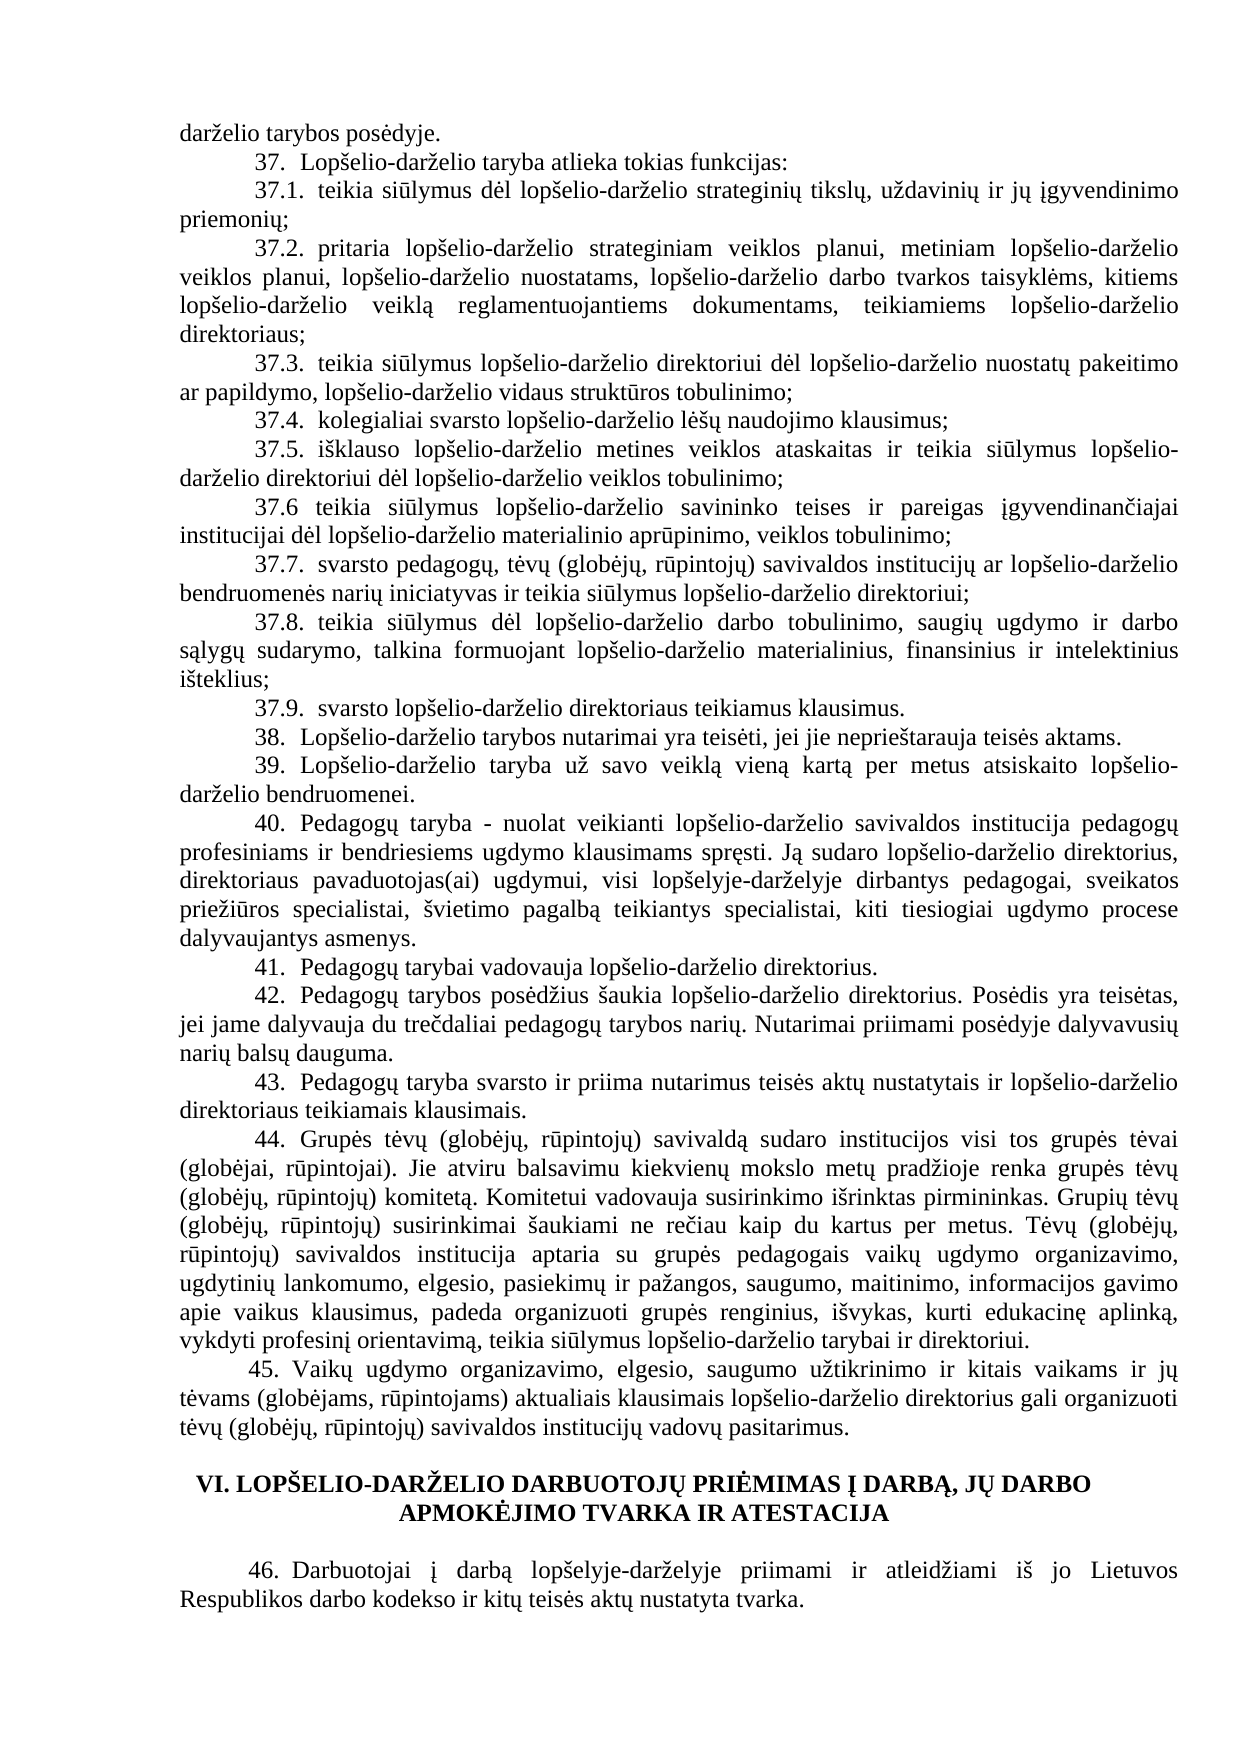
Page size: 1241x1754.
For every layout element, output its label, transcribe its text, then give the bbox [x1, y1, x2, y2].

text 39. Lopšelio-darželio taryba už savo veiklą vieną kartą per metus atsiskaito lopšelio-darželio bendruomenei. [179, 751, 1179, 808]
text 41. Pedagogų tarybai vadovauja lopšelio-darželio direktorius. [179, 952, 1181, 981]
text 37.6 teikia siūlymus lopšelio-darželio savininko teises ir pareigas įgyvendinančiajai institucijai dėl lopšelio-darželio materialinio aprūpinimo, veiklos tobulinimo; [179, 492, 1179, 549]
text 37.1. teikia siūlymus dėl lopšelio-darželio strateginių tikslų, uždavinių ir jų įgyvendinimo priemonių; [179, 176, 1179, 233]
text 38. Lopšelio-darželio tarybos nutarimai yra teisėti, jei jie neprieštarauja teisės aktams. [179, 722, 1181, 751]
text 37.8. teikia siūlymus dėl lopšelio-darželio darbo tobulinimo, saugių ugdymo ir darbo sąlygų sudarymo, talkina formuojant lopšelio-darželio materialinius, finansinius ir intelektinius išteklius; [179, 607, 1179, 693]
text 37. Lopšelio-darželio taryba atlieka tokias funkcijas: [179, 147, 1181, 176]
text 37.2. pritaria lopšelio-darželio strateginiam veiklos planui, metiniam lopšelio-darželio veiklos planui, lopšelio-darželio nuostatams, lopšelio-darželio darbo tvarkos taisyklėms, kitiems lopšelio-darželio veiklą reglamentuojantiems dokumentams, teikiamiems lopšelio-darželio direktoriaus; [179, 233, 1179, 348]
text 37.5. išklauso lopšelio-darželio metines veiklos ataskaitas ir teikia siūlymus lopšelio- darželio direktoriui dėl lopšelio-darželio veiklos tobulinimo; [179, 434, 1179, 492]
text 37.7. svarsto pedagogų, tėvų (globėjų, rūpintojų) savivaldos institucijų ar lopšelio-darželio bendruomenės narių iniciatyvas ir teikia siūlymus lopšelio-darželio direktoriui; [179, 549, 1179, 607]
text 42. Pedagogų tarybos posėdžius šaukia lopšelio-darželio direktorius. Posėdis yra teisėtas, jei jame dalyvauja du trečdaliai pedagogų tarybos narių. Nutarimai priimami posėdyje dalyvavusių narių balsų dauguma. [179, 981, 1179, 1067]
text VI. LOPŠELIO-DARŽELIO DARBUOTOJŲ PRIĖMIMAS Į DARBĄ, JŲ DARBO APMOKĖJIMO TVARKA IR ATESTACIJA [177, 1469, 1111, 1527]
text 37.9. svarsto lopšelio-darželio direktoriaus teikiamus klausimus. [179, 693, 1181, 722]
text 44. Grupės tėvų (globėjų, rūpintojų) savivaldą sudaro institucijos visi tos grupės tėvai (globėjai, rūpintojai). Jie atviru balsavimu kiekvienų mokslo metų pradžioje renka grupės tėvų (globėjų, rūpintojų) komitetą. Komitetui vadovauja susirinkimo išrinktas pirmininkas. Grupių tėvų (globėjų, rūpintojų) susirinkimai šaukiami ne rečiau kaip du kartus per metus. Tėvų (globėjų, rūpintojų) savivaldos institucija aptaria su grupės pedagogais vaikų ugdymo organizavimo, ugdytinių lankomumo, elgesio, pasiekimų ir pažangos, saugumo, maitinimo, informacijos gavimo apie vaikus klausimus, padeda organizuoti grupės renginius, išvykas, kurti edukacinę aplinką, vykdyti profesinį orientavimą, teikia siūlymus lopšelio-darželio tarybai ir direktoriui. [179, 1124, 1179, 1354]
text 40. Pedagogų taryba - nuolat veikianti lopšelio-darželio savivaldos institucija pedagogų profesiniams ir bendriesiems ugdymo klausimams spręsti. Ją sudaro lopšelio-darželio direktorius, direktoriaus pavaduotojas(ai) ugdymui, visi lopšelyje-darželyje dirbantys pedagogai, sveikatos priežiūros specialistai, švietimo pagalbą teikiantys specialistai, kiti tiesiogiai ugdymo procese dalyvaujantys asmenys. [179, 808, 1179, 952]
text 43. Pedagogų taryba svarsto ir priima nutarimus teisės aktų nustatytais ir lopšelio-darželio direktoriaus teikiamais klausimais. [179, 1067, 1179, 1124]
text 37.3. teikia siūlymus lopšelio-darželio direktoriui dėl lopšelio-darželio nuostatų pakeitimo ar papildymo, lopšelio-darželio vidaus struktūros tobulinimo; [179, 348, 1179, 406]
text 37.4. kolegialiai svarsto lopšelio-darželio lėšų naudojimo klausimus; [179, 406, 1181, 434]
text 46. Darbuotojai į darbą lopšelyje-darželyje priimami ir atleidžiami iš jo Lietuvos Respublikos darbo kodekso ir kitų teisės aktų nustatyta tvarka. [179, 1556, 1179, 1613]
text 45. Vaikų ugdymo organizavimo, elgesio, saugumo užtikrinimo ir kitais vaikams ir jų tėvams (globėjams, rūpintojams) aktualiais klausimais lopšelio-darželio direktorius gali organizuoti tėvų (globėjų, rūpintojų) savivaldos institucijų vadovų pasitarimus. [179, 1354, 1179, 1441]
text darželio tarybos posėdyje. [179, 118, 1179, 147]
